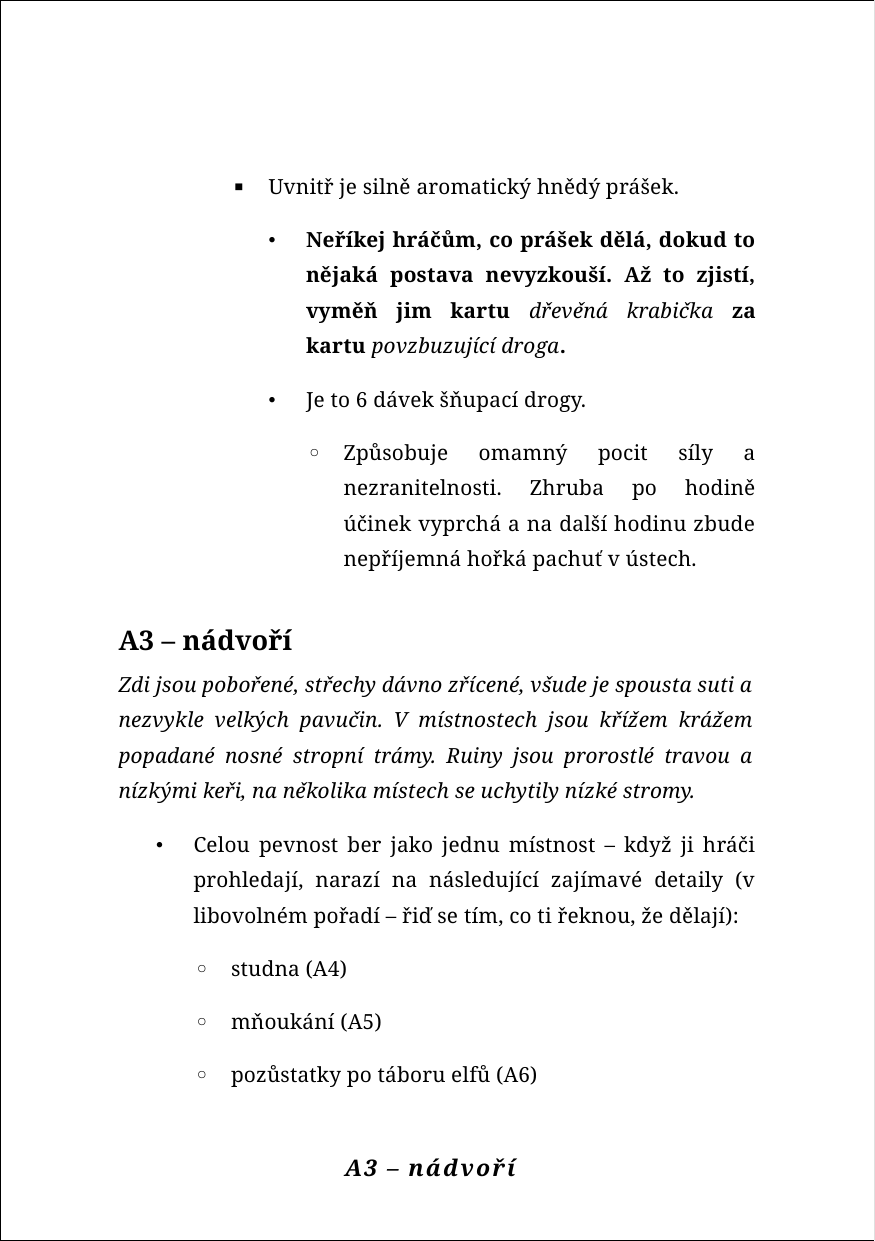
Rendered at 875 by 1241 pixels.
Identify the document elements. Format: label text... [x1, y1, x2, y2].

list Uvnitř je silně aromatický hnědý prášek. [231, 172, 756, 200]
list Je to 6 dávek šňupací drogy. [268, 385, 756, 413]
subtitle A3 – nádvoří [118, 621, 756, 658]
list Celou pevnost ber jako jednu místnost – když ji hráči prohledají, narazí na následující zajímavé detaily (v libovolném pořadí – řiď se tím, co ti řeknou, že dělají): [156, 830, 756, 929]
list Neříkej hráčům, co prášek dělá, dokud to nějaká postava nevyzkouší. Až to zjistí, vyměň jim kartu dřevěná krabička za kartu povzbuzující droga. [268, 225, 756, 360]
list studna (A4) [193, 954, 756, 983]
list Způsobuje omamný pocit síly a nezranitelnosti. Zhruba po hodině účinek vyprchá a na další hodinu zbude nepříjemná hořká pachuť v ústech. [306, 438, 756, 573]
text Zdi jsou pobořené, střechy dávno zřícené, všude je spousta suti a nezvykle velkých pavučin. V místnostech jsou křížem krážem popadané nosné stropní trámy. Ruiny jsou prorostlé travou a nízkými keři, na několika místech se uchytily nízké stromy. [118, 670, 756, 805]
list mňoukání (A5) [193, 1007, 756, 1036]
list pozůstatky po táboru elfů (A6) [193, 1061, 756, 1089]
